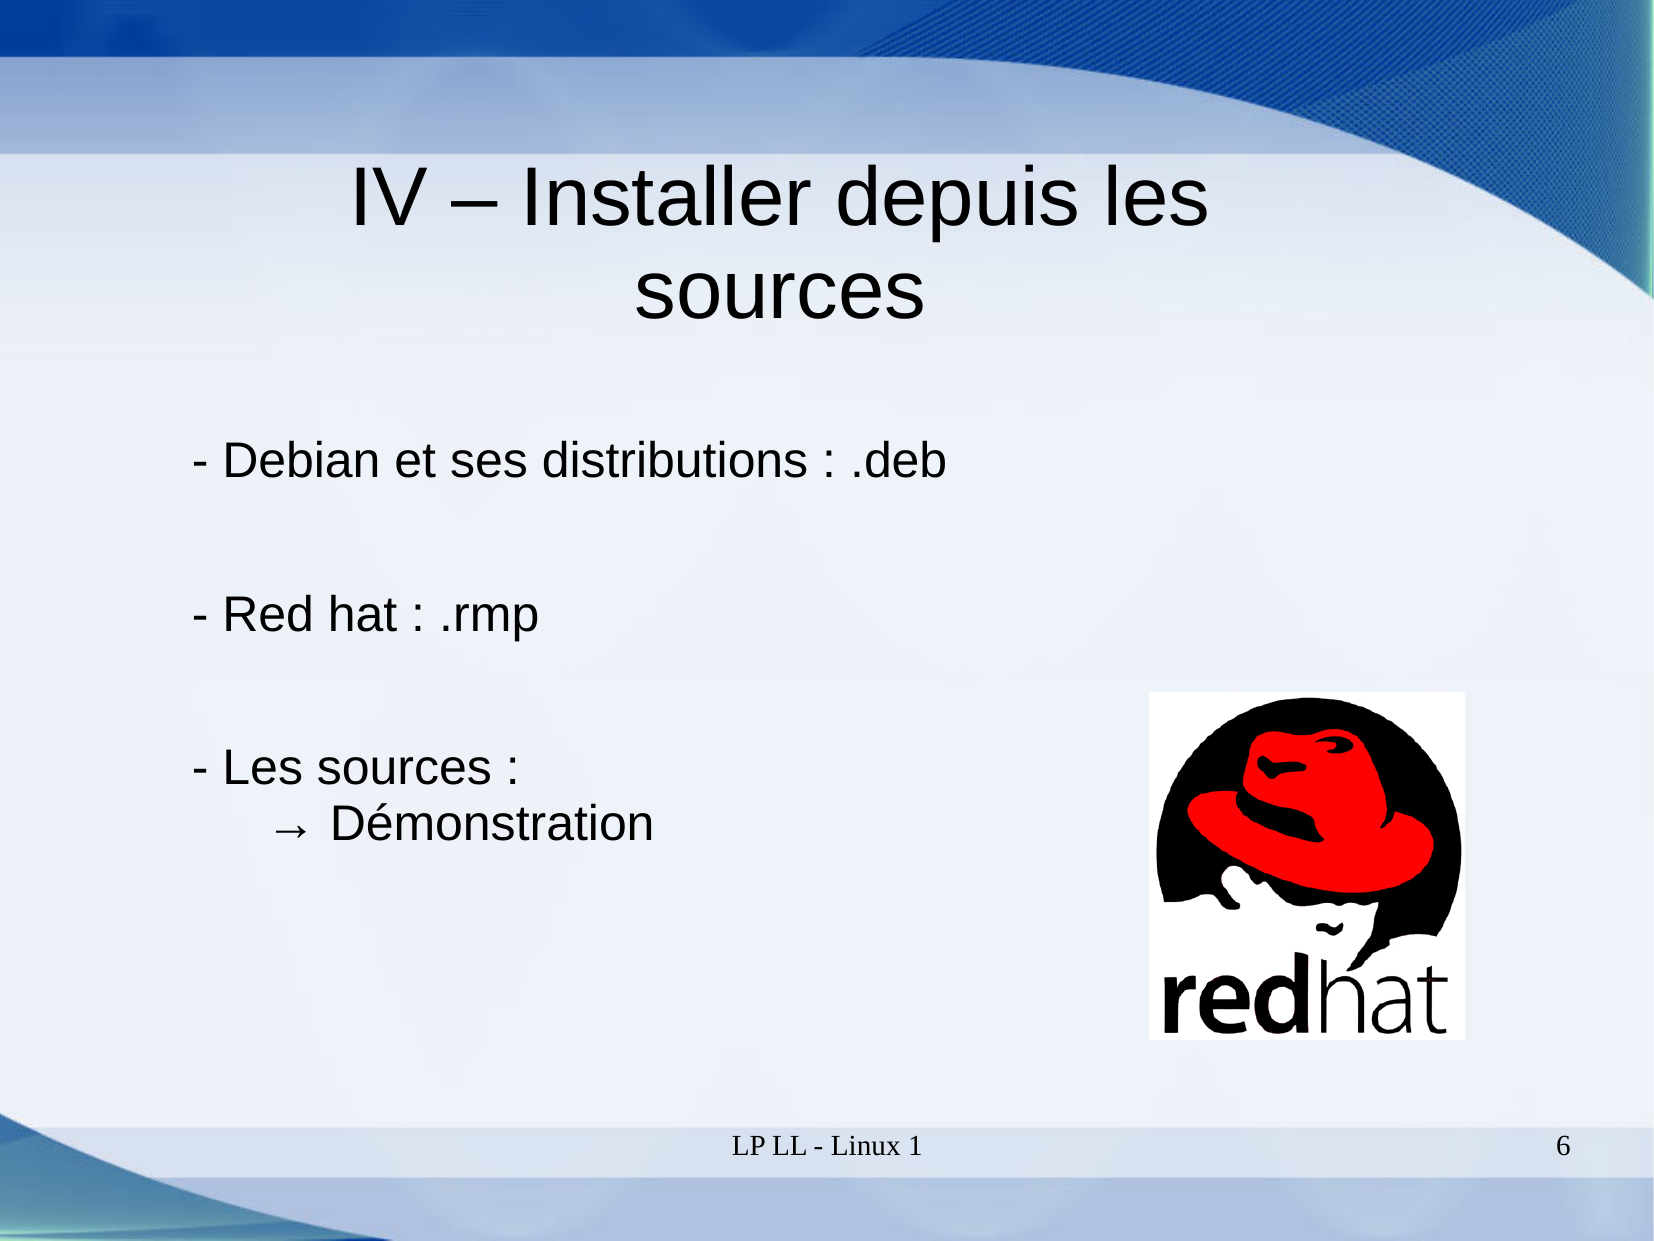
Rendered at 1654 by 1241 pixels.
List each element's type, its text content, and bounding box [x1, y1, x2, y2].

picture [0, 0, 1654, 1241]
text_box - Debian et ses distributions : .deb - Red hat : .rmp - Les sources : → Démonstration [177, 425, 1560, 859]
text_box IV – Installer depuis les sources [236, 142, 1325, 344]
